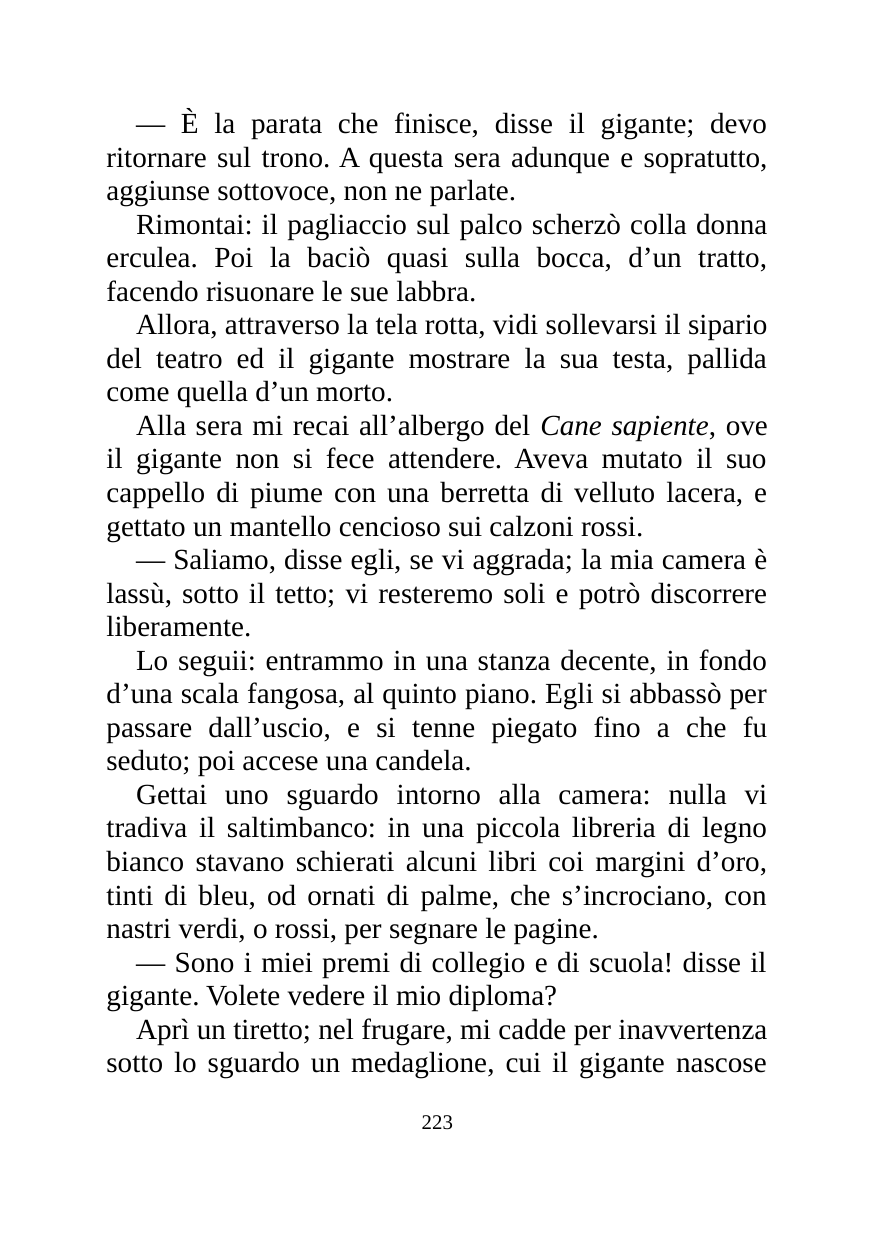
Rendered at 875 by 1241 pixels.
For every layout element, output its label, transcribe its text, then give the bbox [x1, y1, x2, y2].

text Rimontai: il pagliaccio sul palco scherzò colla donna erculea. Poi la baciò quasi sulla bocca, d’un tratto, facendo risuonare le sue labbra. [106, 207, 768, 307]
text Gettai uno sguardo intorno alla camera: nulla vi tradiva il saltimbanco: in una piccola libreria di legno bianco stavano schierati alcuni libri coi margini d’oro, tinti di bleu, od ornati di palme, che s’incrociano, con nastri verdi, o rossi, per segnare le pagine. [106, 777, 768, 945]
text — È la parata che finisce, disse il gigante; devo ritornare sul trono. A questa sera adunque e sopratutto, aggiunse sottovoce, non ne parlate. [106, 106, 768, 207]
text Lo seguii: entrammo in una stanza decente, in fondo d’una scala fangosa, al quinto piano. Egli si abbassò per passare dall’uscio, e si tenne piegato fino a che fu seduto; poi accese una candela. [106, 643, 768, 777]
text Alla sera mi recai all’albergo del Cane sapiente, ove il gigante non si fece attendere. Aveva mutato il suo cappello di piume con una berretta di velluto lacera, e gettato un mantello cencioso sui calzoni rossi. [106, 408, 768, 542]
text — Saliamo, disse egli, se vi aggrada; la mia camera è lassù, sotto il tetto; vi resteremo soli e potrò discorrere liberamente. [106, 542, 768, 643]
text Allora, attraverso la tela rotta, vidi sollevarsi il sipario del teatro ed il gigante mostrare la sua testa, pallida come quella d’un morto. [106, 307, 768, 408]
text Aprì un tiretto; nel frugare, mi cadde per inavvertenza sotto lo sguardo un medaglione, cui il gigante nascose [106, 1012, 768, 1079]
text — Sono i miei premi di collegio e di scuola! disse il gigante. Volete vedere il mio diploma? [106, 945, 768, 1012]
